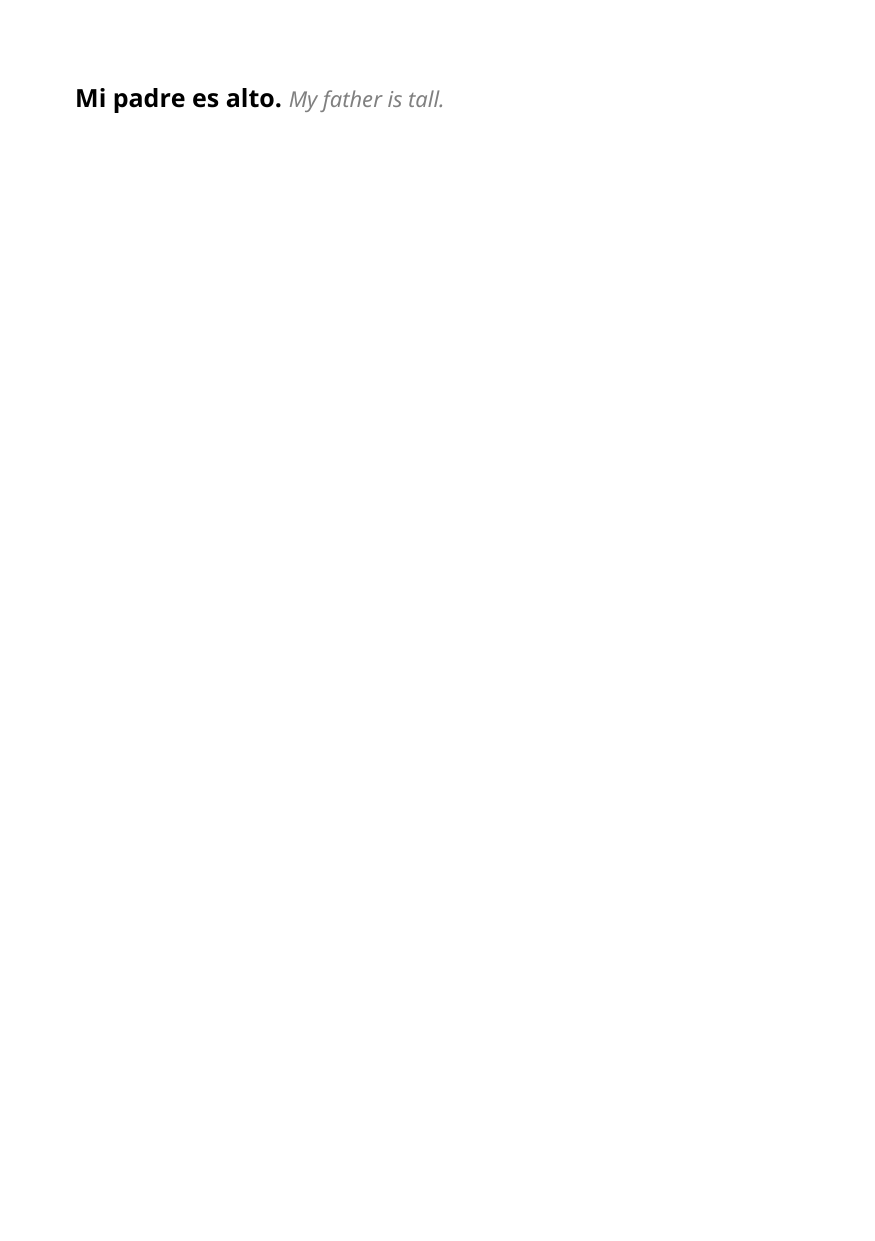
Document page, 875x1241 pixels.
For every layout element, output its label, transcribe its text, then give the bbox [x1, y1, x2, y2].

text Mi padre es alto. My father is tall. [75, 81, 799, 115]
